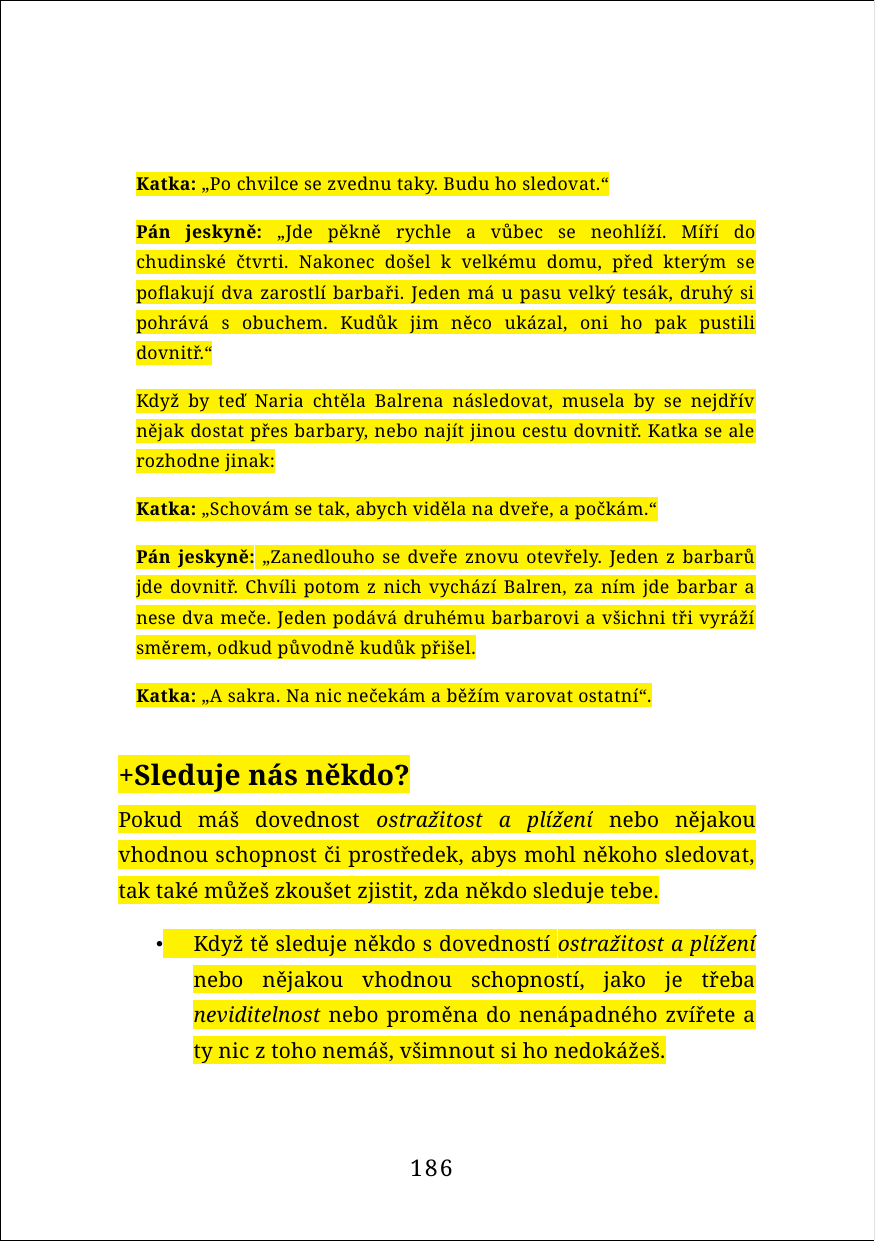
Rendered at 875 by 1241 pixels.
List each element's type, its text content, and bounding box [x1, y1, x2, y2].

subtitle +Sleduje nás někdo? [118, 755, 756, 793]
text Pán jeskyně: „Jde pěkně rychle a vůbec se neohlíží. Míří do chudinské čtvrti. Nakonec došel k velkému domu, před kterým se poflakují dva zarostlí barbaři. Jeden má u pasu velký tesák, druhý si pohrává s obuchem. Kudůk jim něco ukázal, oni ho pak pustili dovnitř.“ [136, 220, 756, 365]
text Pán jeskyně: „Zanedlouho se dveře znovu otevřely. Jeden z barbarů jde dovnitř. Chvíli potom z nich vychází Balren, za ním jde barbar a nese dva meče. Jeden podává druhému barbarovi a všichni tři vyráží směrem, odkud původně kudůk přišel. [136, 545, 756, 659]
list Když tě sleduje někdo s dovedností ostražitost a plížení nebo nějakou vhodnou schopností, jako je třeba neviditelnost nebo proměna do nenápadného zvířete a ty nic z toho nemáš, všimnout si ho nedokážeš. [156, 929, 756, 1064]
text Katka: „A sakra. Na nic nečekám a běžím varovat ostatní“. [136, 683, 756, 707]
text Katka: „Schovám se tak, abych viděla na dveře, a počkám.“ [136, 497, 756, 521]
text Když by teď Naria chtěla Balrena následovat, musela by se nejdřív nějak dostat přes barbary, nebo najít jinou cestu dovnitř. Katka se ale rozhodne jinak: [136, 388, 756, 473]
text Katka: „Po chvilce se zvednu taky. Budu ho sledovat.“ [136, 172, 756, 196]
text Pokud máš dovednost ostražitost a plížení nebo nějakou vhodnou schopnost či prostředek, abys mohl někoho sledovat, tak také můžeš zkoušet zjistit, zda někdo sleduje tebe. [118, 805, 756, 904]
